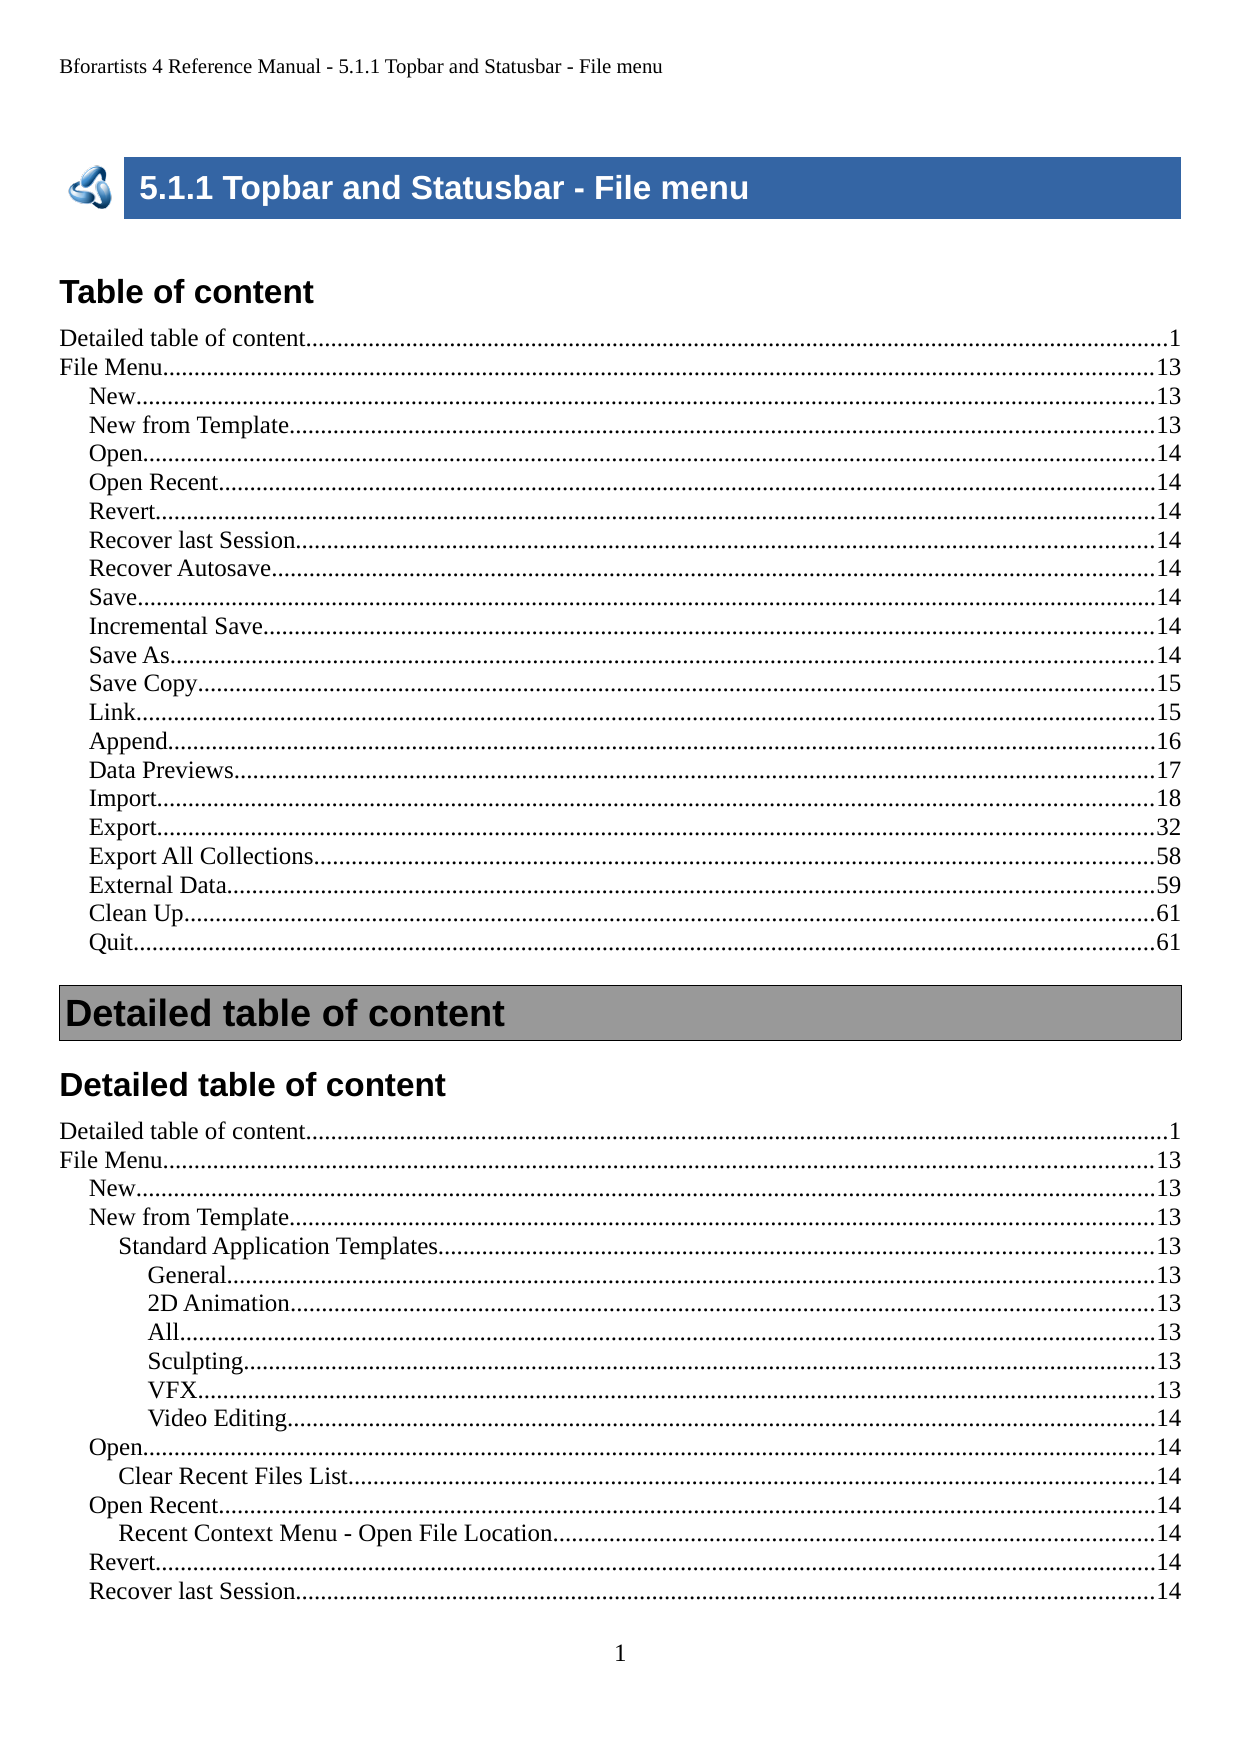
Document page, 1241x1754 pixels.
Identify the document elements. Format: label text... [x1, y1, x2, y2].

text Open 14 [88, 1432, 1181, 1461]
text New 13 [88, 381, 1181, 410]
text VFX 13 [147, 1375, 1181, 1403]
text External Data 59 [88, 870, 1181, 898]
text Append 16 [88, 726, 1181, 755]
text Standard Application Templates 13 [118, 1231, 1181, 1260]
text Revert 14 [88, 1547, 1181, 1576]
text File Menu 13 [59, 1145, 1181, 1173]
text Save 14 [88, 582, 1181, 611]
text Revert 14 [88, 496, 1181, 525]
text Recover last Session 14 [88, 525, 1181, 553]
text File Menu 13 [59, 352, 1181, 381]
subtitle Detailed table of content [59, 1065, 1181, 1103]
table_header Detailed table of content [60, 986, 1181, 1040]
text Export All Collections 58 [88, 841, 1181, 870]
subtitle Table of content [59, 272, 1181, 311]
text New from Template 13 [88, 410, 1181, 438]
text 2D Animation 13 [147, 1288, 1181, 1317]
text Save As 14 [88, 640, 1181, 668]
picture [65, 162, 114, 212]
text Data Previews 17 [88, 755, 1181, 783]
text Clean Up 61 [88, 898, 1181, 927]
text All 13 [147, 1317, 1181, 1346]
text New from Template 13 [88, 1202, 1181, 1231]
text Open Recent 14 [88, 1490, 1181, 1518]
text New 13 [88, 1173, 1181, 1202]
text Clear Recent Files List 14 [118, 1461, 1181, 1490]
text Video Editing 14 [147, 1403, 1181, 1432]
text Recent Context Menu - Open File Location 14 [118, 1518, 1181, 1547]
table_header 5.1.1 Topbar and Statusbar - File menu [124, 157, 1181, 219]
text Import 18 [88, 783, 1181, 812]
text Sculpting 13 [147, 1346, 1181, 1375]
text Save Copy 15 [88, 668, 1181, 697]
text Link 15 [88, 697, 1181, 726]
text Export 32 [88, 812, 1181, 841]
text Incremental Save 14 [88, 611, 1181, 640]
text Open 14 [88, 438, 1181, 467]
table_header [59, 157, 124, 219]
text Open Recent 14 [88, 467, 1181, 496]
text Quit 61 [88, 927, 1181, 956]
text Detailed table of content 1 [59, 323, 1181, 352]
text Recover last Session 14 [88, 1576, 1181, 1605]
text Detailed table of content 1 [59, 1116, 1181, 1145]
text General 13 [147, 1260, 1181, 1288]
text Recover Autosave 14 [88, 553, 1181, 582]
